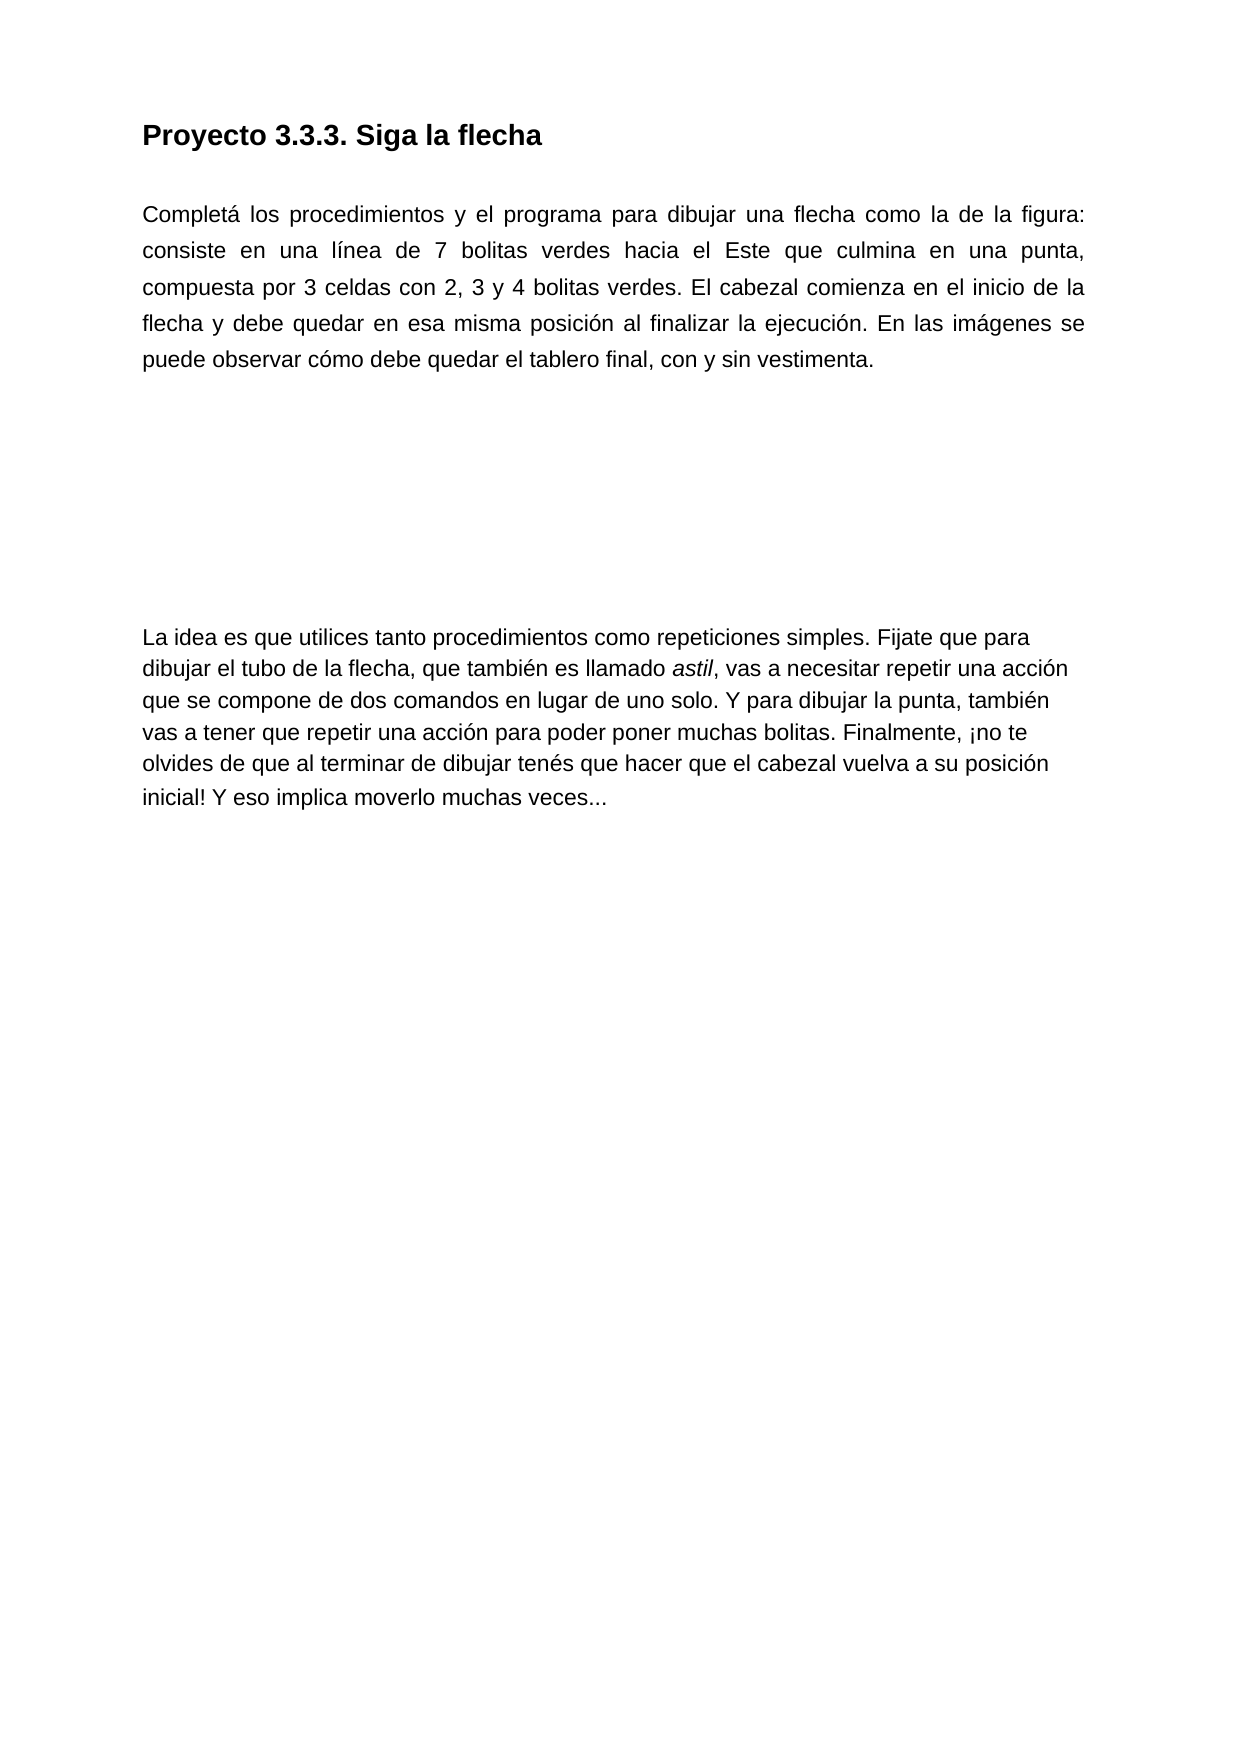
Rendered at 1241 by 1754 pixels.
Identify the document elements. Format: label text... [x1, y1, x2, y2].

text La idea es que utilices tanto procedimientos como repeticiones simples. Fijate que para dibujar el tubo de la flecha, que también es llamado astil, vas a necesitar repetir una acción que se compone de dos comandos en lugar de uno solo. Y para dibujar la punta, también vas a tener que repetir una acción para poder poner muchas bolitas. Finalmente, ¡no te olvides de que al terminar de dibujar tenés que hacer que el cabezal vuelva a su posición inicial! Y eso implica moverlo muchas veces... [142, 624, 1087, 811]
text Proyecto 3.3.3. Siga la flecha [142, 118, 1087, 152]
text Completá los procedimientos y el programa para dibujar una flecha como la de la figura: consiste en una línea de 7 bolitas verdes hacia el Este que culmina en una punta, compuesta por 3 celdas con 2, 3 y 4 bolitas verdes. El cabezal comienza en el inicio de la flecha y debe quedar en esa misma posición al finalizar la ejecución. En las imágenes se puede observar cómo debe quedar el tablero final, con y sin vestimenta. [142, 201, 1087, 372]
